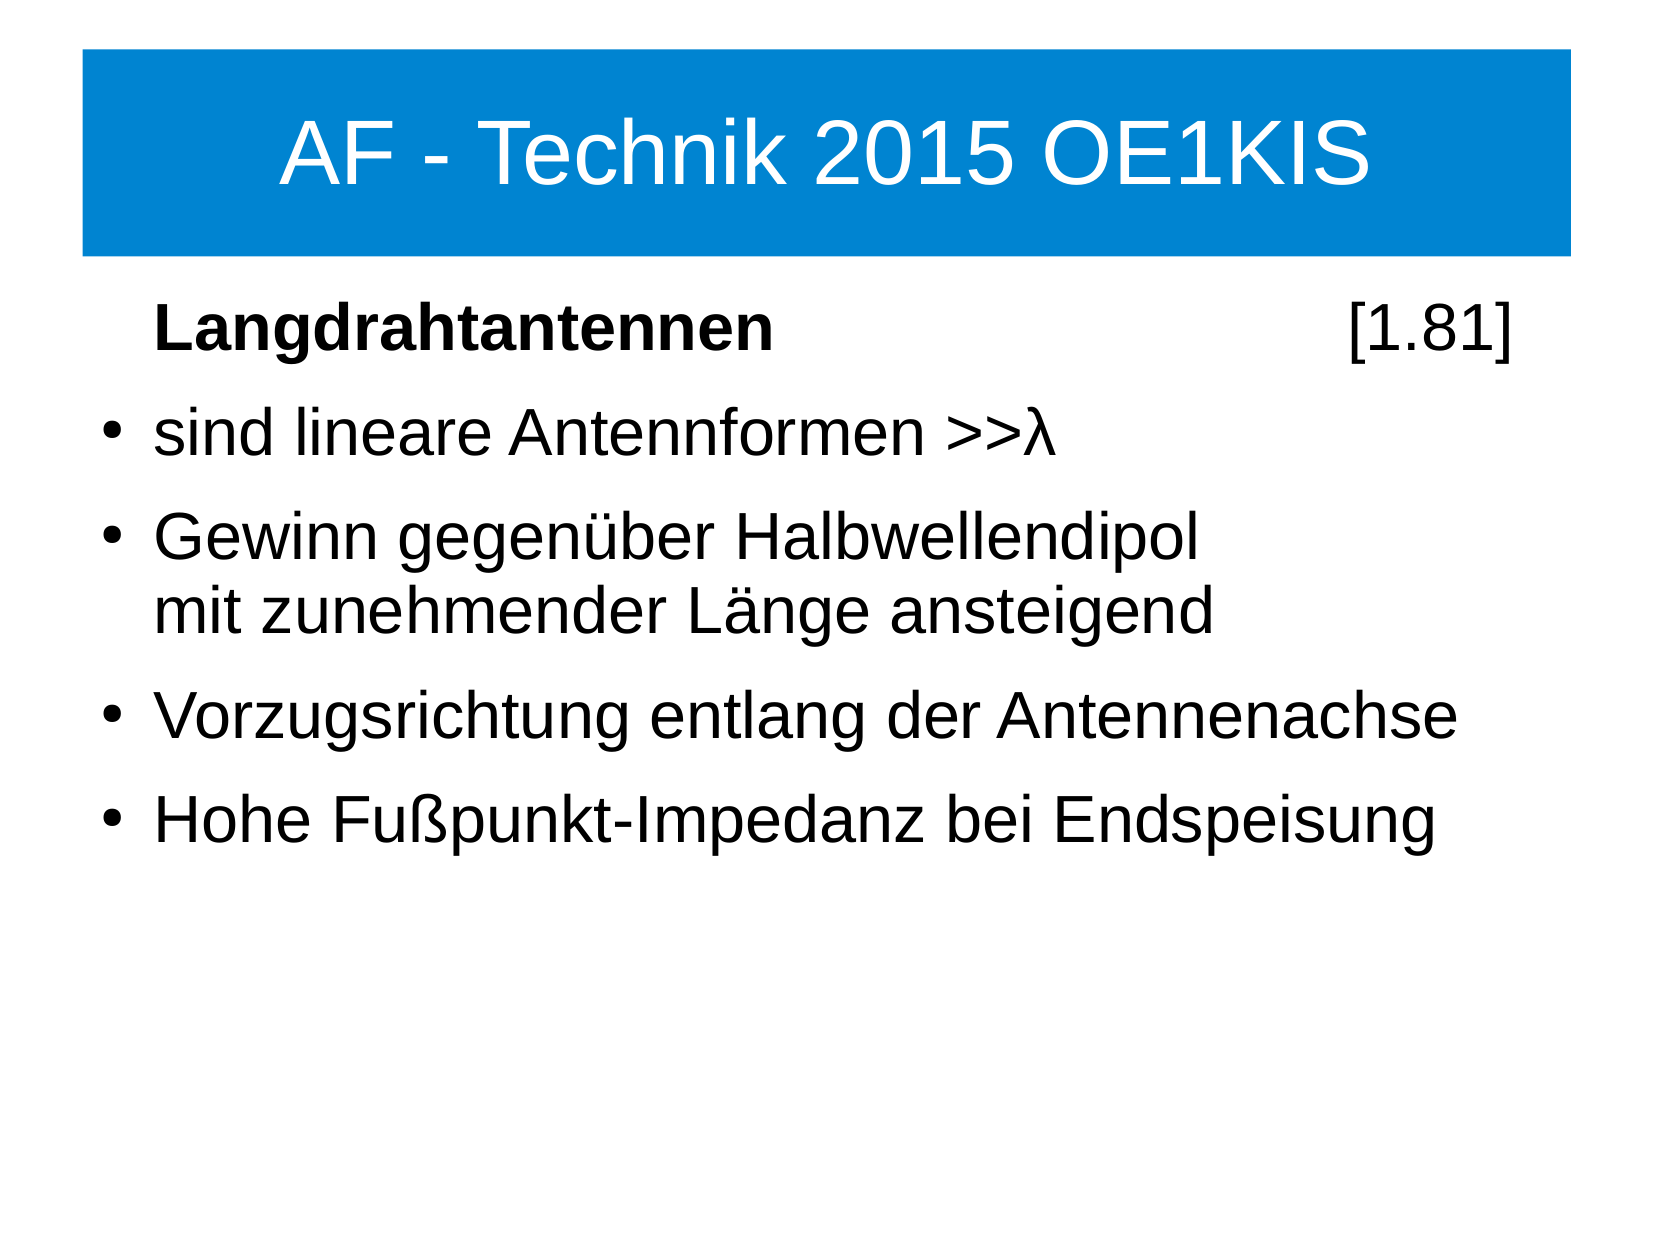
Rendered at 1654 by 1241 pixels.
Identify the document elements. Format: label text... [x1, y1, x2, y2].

title AF - Technik 2015 OE1KIS [82, 49, 1571, 257]
list Langdrahtantennen [1.81] sind lineare Antennformen >>λ Gewinn gegenüber Halbwellendipol mit zunehmender Länge ansteigend Vorzugsrichtung entlang der Antennenachse Hohe Fußpunkt-Impedanz bei Endspeisung [82, 290, 1571, 1010]
